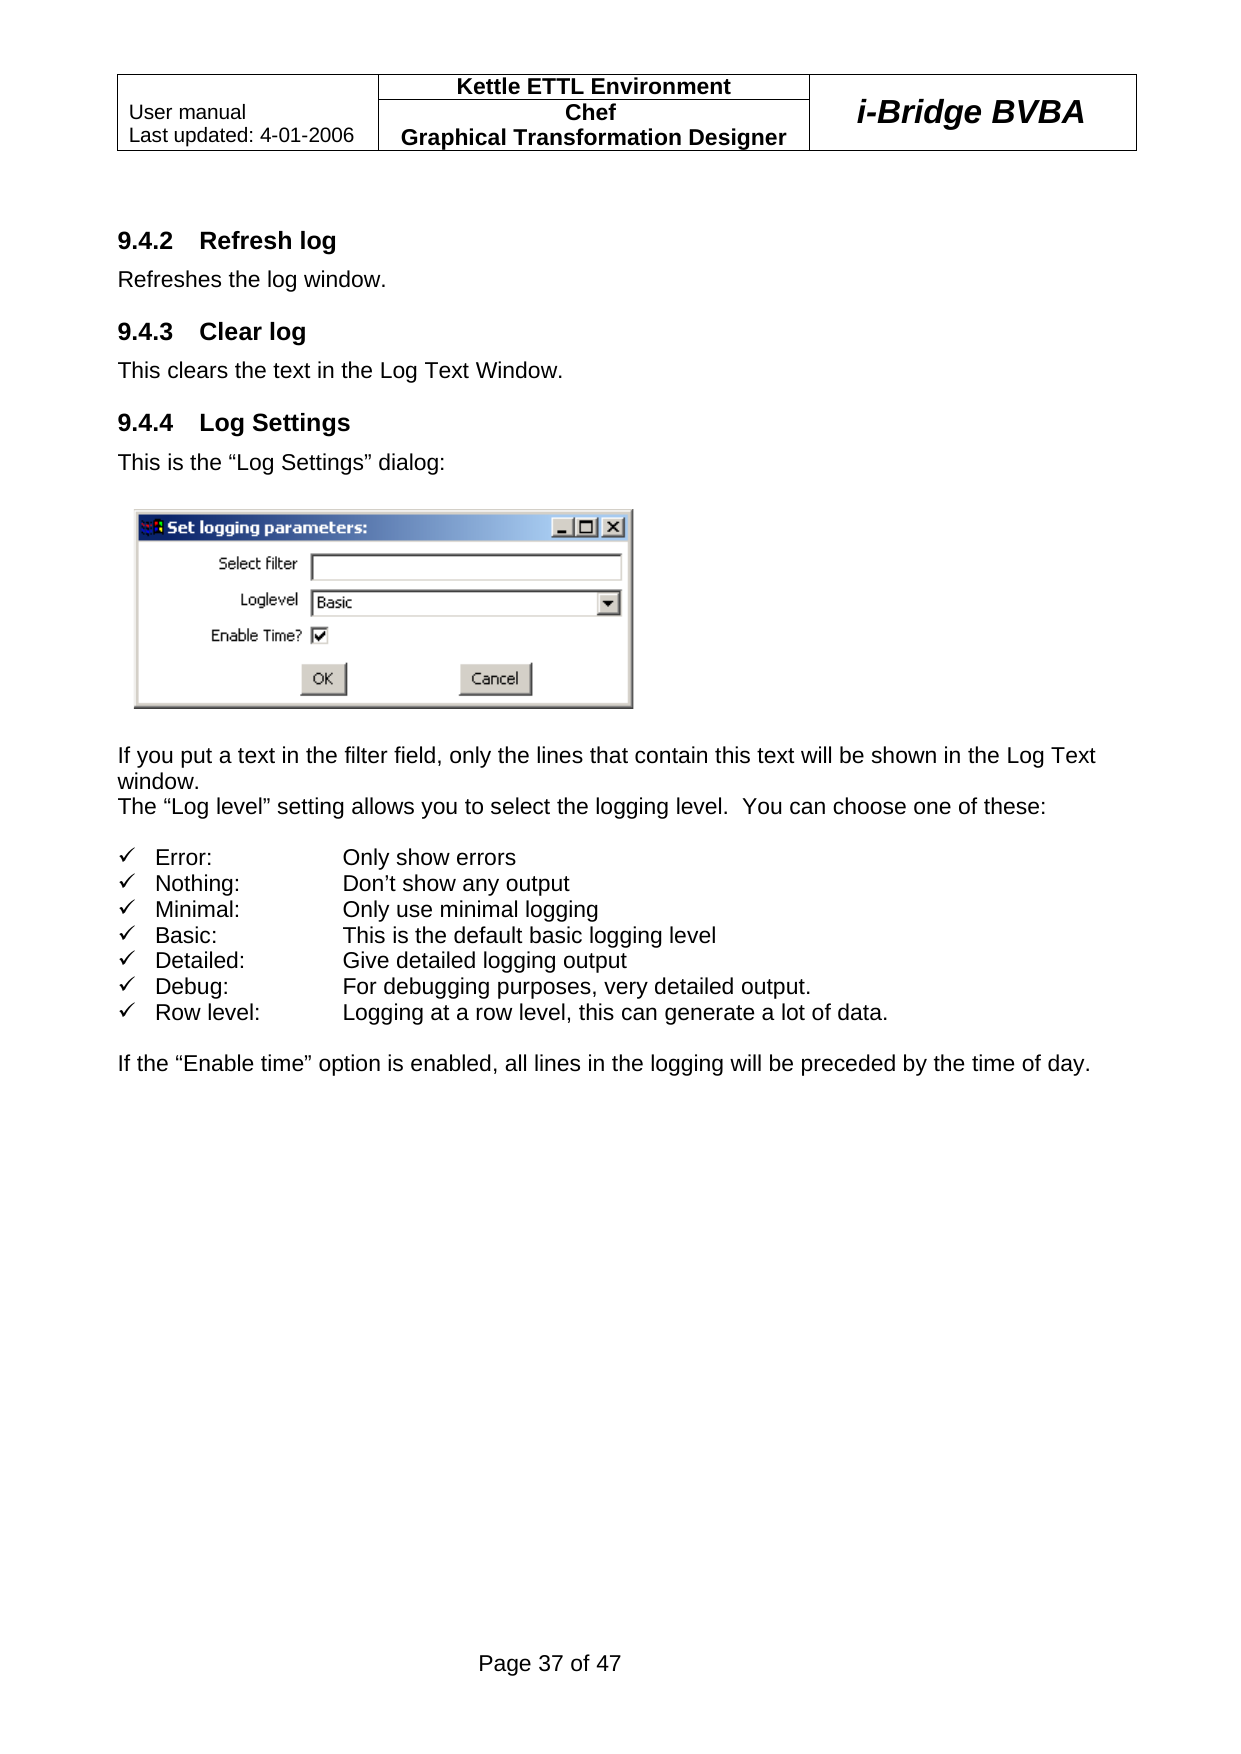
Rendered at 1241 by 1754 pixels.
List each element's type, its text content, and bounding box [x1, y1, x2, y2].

text Refreshes the log window. [117, 267, 1137, 293]
subtitle Clear log [117, 318, 1137, 346]
text If the “Enable time” option is enabled, all lines in the logging will be preceded by the time of day. [117, 1051, 1137, 1076]
text This clears the text in the Log Text Window. [117, 358, 1137, 384]
text This is the “Log Settings” dialog: [117, 449, 1137, 475]
text If you put a text in the filter field, only the lines that contain this text will be shown in the Log Text window. [117, 743, 1137, 794]
list Detailed: Give detailed logging output [117, 948, 1137, 974]
list Nothing: Don’t show any output [117, 871, 1137, 897]
subtitle Log Settings [117, 409, 1137, 437]
text The “Log level” setting allows you to select the logging level. You can choose one of these: [117, 794, 1137, 819]
list Minimal: Only use minimal logging [117, 897, 1137, 922]
list Row level: Logging at a row level, this can generate a lot of data. [117, 999, 1137, 1025]
picture [133, 509, 634, 709]
list Basic: This is the default basic logging level [117, 922, 1137, 948]
subtitle Refresh log [117, 227, 1137, 255]
list Error: Only show errors [117, 845, 1137, 871]
list Debug: For debugging purposes, very detailed output. [117, 974, 1137, 999]
